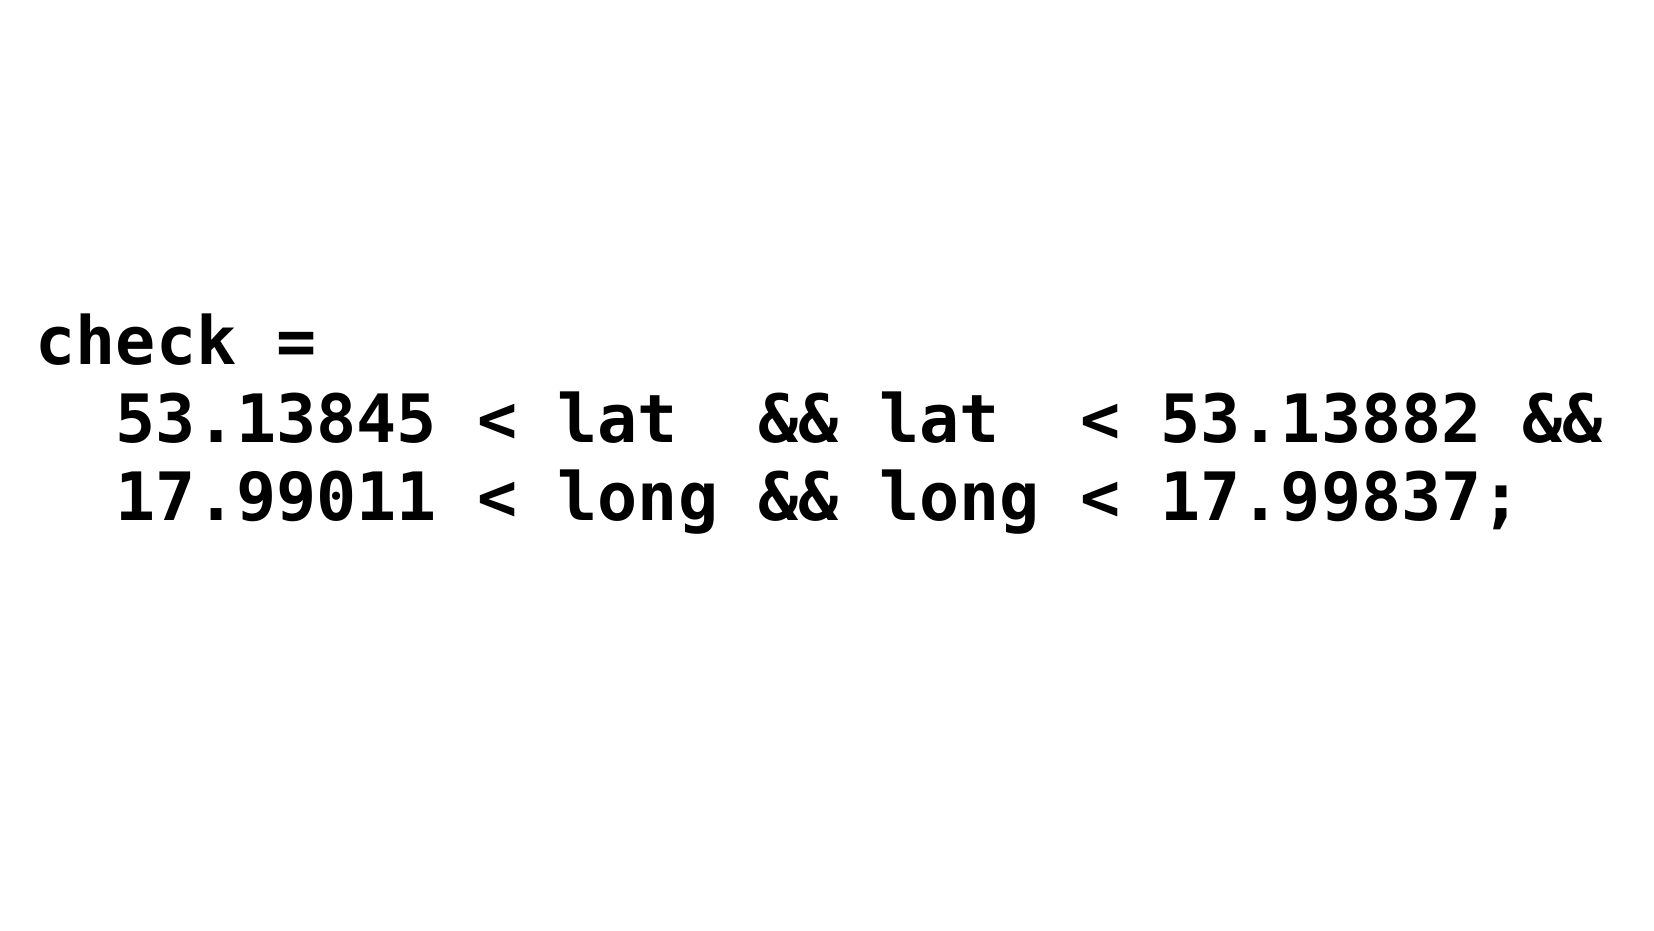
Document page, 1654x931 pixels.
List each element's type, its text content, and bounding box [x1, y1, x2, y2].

subtitle check = 53.13845 < lat && lat < 53.13882 && 17.99011 < long && long < 17.99837; [35, 36, 1630, 839]
